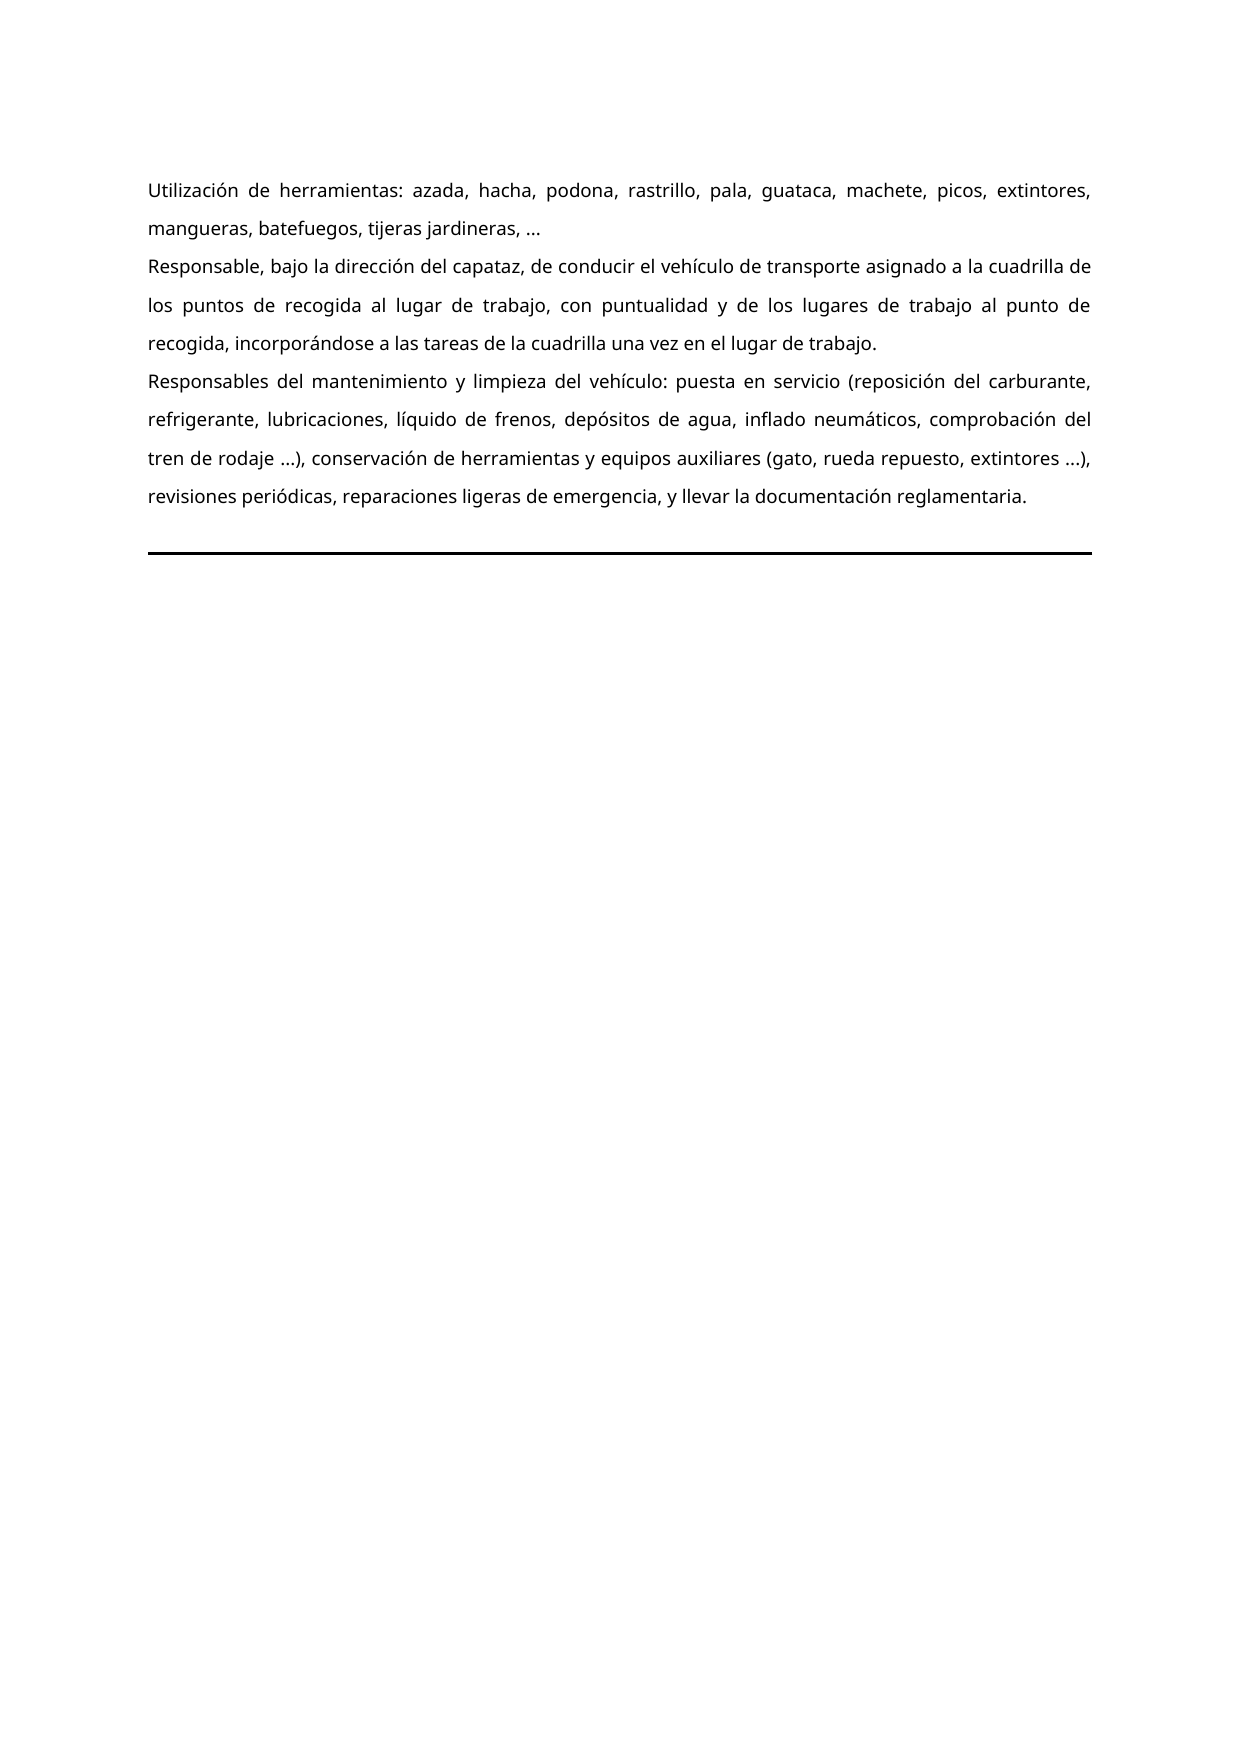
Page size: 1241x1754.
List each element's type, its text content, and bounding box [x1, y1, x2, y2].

text Responsable, bajo la dirección del capataz, de conducir el vehículo de transporte asignado a la cuadrilla de los puntos de recogida al lugar de trabajo, con puntualidad y de los lugares de trabajo al punto de recogida, incorporándose a las tareas de la cuadrilla una vez en el lugar de trabajo. [148, 254, 1092, 356]
text Utilización de herramientas: azada, hacha, podona, rastrillo, pala, guataca, machete, picos, extintores, mangueras, batefuegos, tijeras jardineras, ... [148, 177, 1092, 241]
text Responsables del mantenimiento y limpieza del vehículo: puesta en servicio (reposición del carburante, refrigerante, lubricaciones, líquido de frenos, depósitos de agua, inflado neumáticos, comprobación del tren de rodaje ...), conservación de herramientas y equipos auxiliares (gato, rueda repuesto, extintores ...), revisiones periódicas, reparaciones ligeras de emergencia, y llevar la documentación reglamentaria. [148, 368, 1092, 508]
